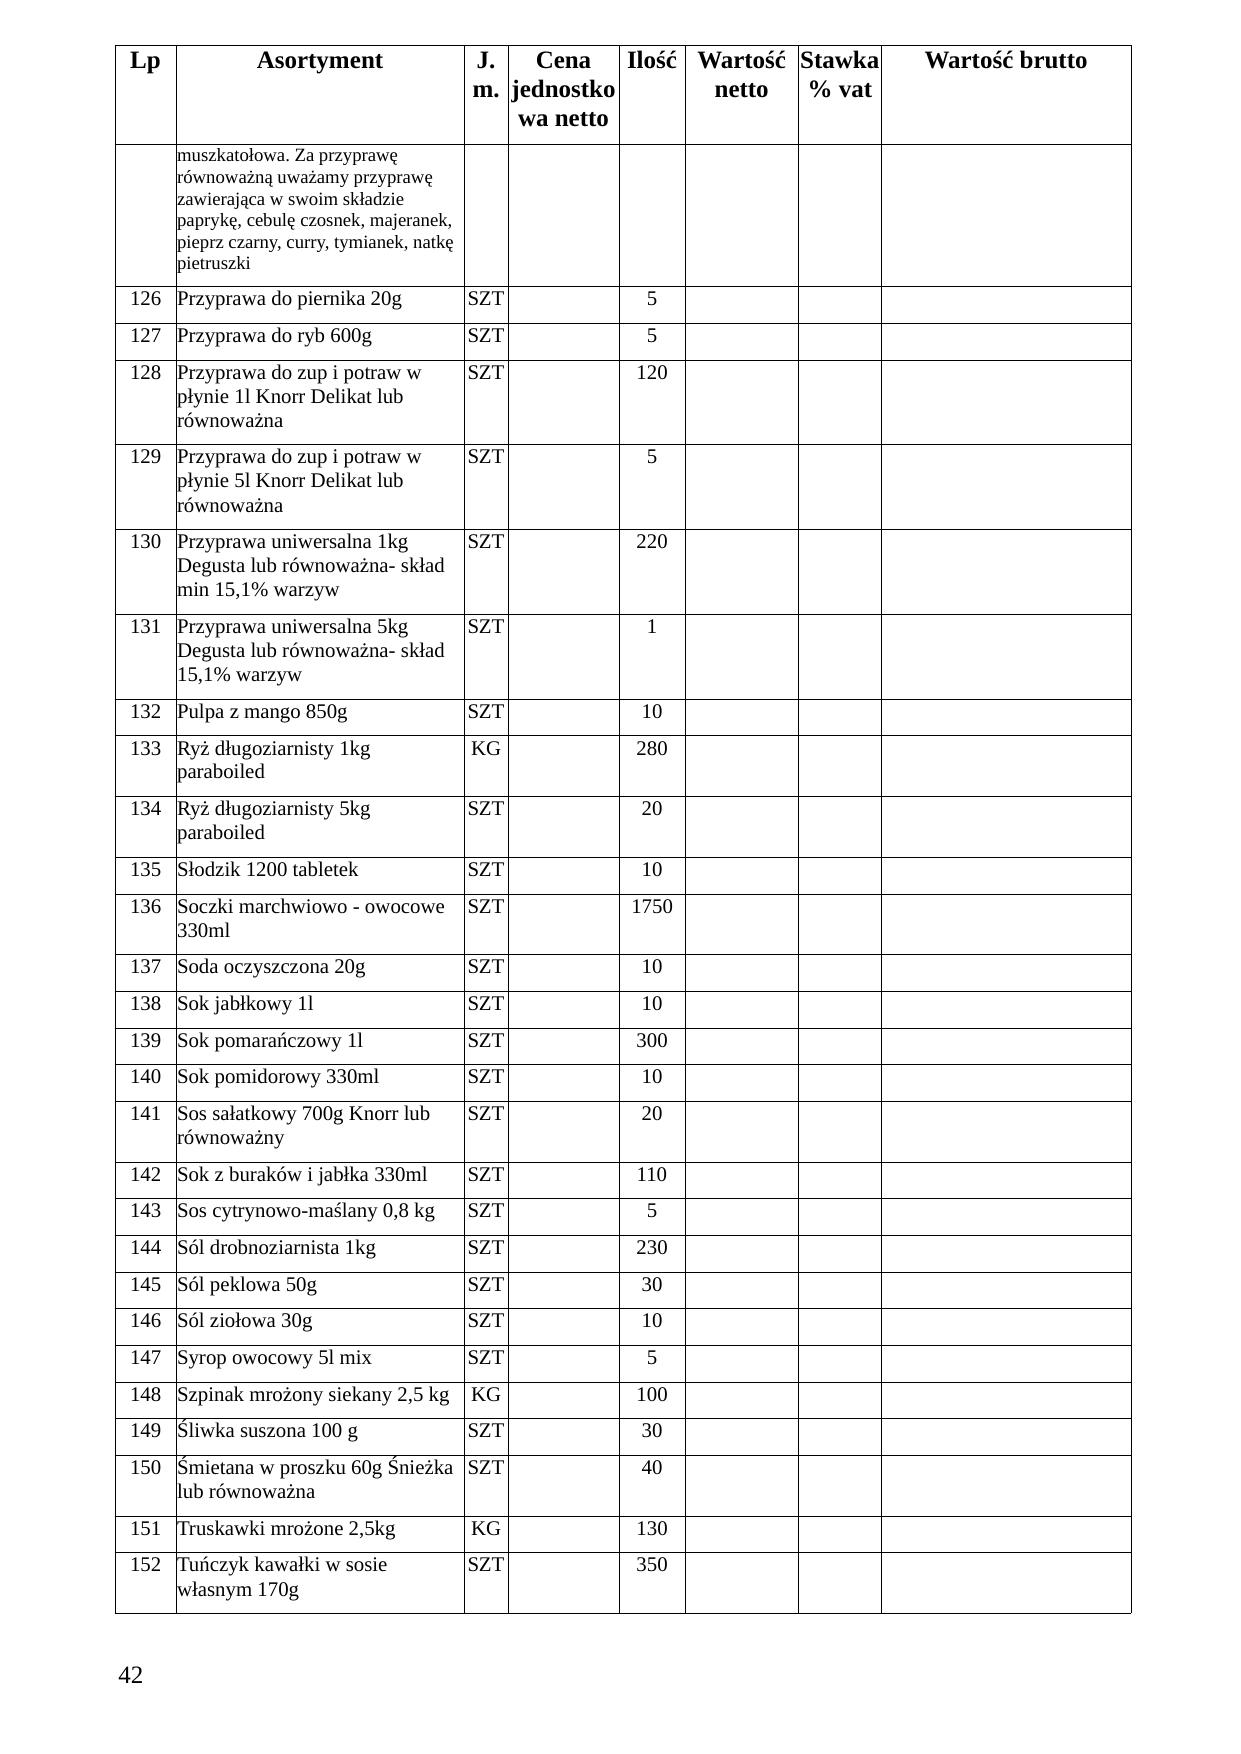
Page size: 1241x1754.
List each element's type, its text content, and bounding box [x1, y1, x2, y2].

table_cell 152 [116, 1553, 176, 1613]
table_cell [882, 1383, 1131, 1418]
table_cell [509, 992, 619, 1027]
table_cell Ryż długoziarnisty 5kg paraboiled [177, 797, 464, 857]
table_cell [882, 955, 1131, 991]
table_cell [799, 1553, 881, 1613]
table_cell [686, 1553, 798, 1613]
table_cell [509, 1236, 619, 1272]
table_header Ilość [620, 46, 685, 144]
table_cell [882, 1309, 1131, 1345]
table_cell [465, 145, 508, 286]
table_cell SZT [465, 992, 508, 1027]
table_cell [509, 1163, 619, 1198]
table_cell [882, 324, 1131, 359]
table_cell 20 [620, 1102, 685, 1162]
table_cell 130 [620, 1517, 685, 1552]
table_cell 136 [116, 895, 176, 954]
table_cell 300 [620, 1029, 685, 1064]
table_cell Ryż długoziarnisty 1kg paraboiled [177, 736, 464, 796]
table_cell 5 [620, 445, 685, 529]
table_cell [509, 1383, 619, 1418]
table_cell Przyprawa do zup i potraw w płynie 1l Knorr Delikat lub równoważna [177, 361, 464, 444]
table_cell SZT [465, 955, 508, 991]
table_cell [882, 1199, 1131, 1235]
table_cell [882, 445, 1131, 529]
table_cell Śliwka suszona 100 g [177, 1419, 464, 1455]
table_cell [686, 530, 798, 614]
table_cell [799, 530, 881, 614]
table_cell Przyprawa do zup i potraw w płynie 5l Knorr Delikat lub równoważna [177, 445, 464, 529]
table_cell [686, 361, 798, 444]
table_cell 142 [116, 1163, 176, 1198]
table_cell [799, 700, 881, 735]
table_cell [509, 1553, 619, 1613]
table_header Stawka % vat [799, 46, 881, 144]
table_cell Sos cytrynowo-maślany 0,8 kg [177, 1199, 464, 1235]
table_header Cena jednostkowa netto [509, 46, 619, 144]
table_cell [882, 145, 1131, 286]
table_cell [686, 287, 798, 323]
table_cell [686, 858, 798, 893]
table_cell [509, 1029, 619, 1064]
table_cell SZT [465, 1419, 508, 1455]
table_cell SZT [465, 530, 508, 614]
table_cell [799, 1346, 881, 1382]
table_cell 220 [620, 530, 685, 614]
table_cell [799, 858, 881, 893]
table_cell 10 [620, 700, 685, 735]
table_cell [799, 1029, 881, 1064]
table_cell [799, 1309, 881, 1345]
table_cell [686, 797, 798, 857]
table_cell Sok pomidorowy 330ml [177, 1065, 464, 1101]
table_cell 151 [116, 1517, 176, 1552]
table_cell Sok jabłkowy 1l [177, 992, 464, 1027]
table_cell [882, 1065, 1131, 1101]
table_cell Sok z buraków i jabłka 330ml [177, 1163, 464, 1198]
table_cell Sól ziołowa 30g [177, 1309, 464, 1345]
table_cell [882, 736, 1131, 796]
table_cell [116, 145, 176, 286]
table_cell [799, 1163, 881, 1198]
table_cell 130 [116, 530, 176, 614]
table_cell [882, 797, 1131, 857]
table_cell [799, 145, 881, 286]
table_cell 10 [620, 955, 685, 991]
table_cell [799, 1065, 881, 1101]
table_cell [686, 145, 798, 286]
table_cell 127 [116, 324, 176, 359]
table_cell 128 [116, 361, 176, 444]
table_cell [799, 1419, 881, 1455]
table_cell Sok pomarańczowy 1l [177, 1029, 464, 1064]
table_cell [799, 1236, 881, 1272]
table_cell [686, 615, 798, 699]
table_cell [799, 445, 881, 529]
table_cell [686, 445, 798, 529]
table_cell 20 [620, 797, 685, 857]
table_cell SZT [465, 797, 508, 857]
table_cell [882, 700, 1131, 735]
table_cell Sól drobnoziarnista 1kg [177, 1236, 464, 1272]
table_cell 5 [620, 1199, 685, 1235]
table_cell [799, 1517, 881, 1552]
table_cell [799, 1383, 881, 1418]
table_cell SZT [465, 1346, 508, 1382]
table_cell SZT [465, 1273, 508, 1308]
table_cell [686, 895, 798, 954]
table_header Lp [116, 46, 176, 144]
table_cell SZT [465, 700, 508, 735]
table_cell [686, 700, 798, 735]
table_cell Przyprawa uniwersalna 1kg Degusta lub równoważna- skład min 15,1% warzyw [177, 530, 464, 614]
table_cell [509, 145, 619, 286]
table_cell 120 [620, 361, 685, 444]
table_cell [509, 895, 619, 954]
table_cell [509, 1065, 619, 1101]
table_cell [686, 1419, 798, 1455]
table_cell [686, 1102, 798, 1162]
table_cell [509, 1419, 619, 1455]
table_cell SZT [465, 615, 508, 699]
table_cell [882, 1419, 1131, 1455]
table_cell [799, 1102, 881, 1162]
table_cell [882, 1273, 1131, 1308]
table_cell [509, 1273, 619, 1308]
table_cell 10 [620, 992, 685, 1027]
table_cell [509, 1102, 619, 1162]
table_cell [686, 1199, 798, 1235]
table_cell [882, 1456, 1131, 1516]
table_cell [882, 1553, 1131, 1613]
table_cell SZT [465, 858, 508, 893]
table_cell [686, 992, 798, 1027]
table_cell 5 [620, 324, 685, 359]
table_cell KG [465, 736, 508, 796]
table_cell Szpinak mrożony siekany 2,5 kg [177, 1383, 464, 1418]
table_cell Syrop owocowy 5l mix [177, 1346, 464, 1382]
table_cell [509, 324, 619, 359]
table_cell [882, 1517, 1131, 1552]
table_cell 137 [116, 955, 176, 991]
table_cell [882, 1163, 1131, 1198]
table_cell [686, 1273, 798, 1308]
table_cell SZT [465, 1163, 508, 1198]
table_cell 146 [116, 1309, 176, 1345]
table_cell [509, 1199, 619, 1235]
table_cell [882, 1102, 1131, 1162]
table_cell Soczki marchwiowo - owocowe 330ml [177, 895, 464, 954]
table_cell [799, 287, 881, 323]
table_cell 132 [116, 700, 176, 735]
table_cell [882, 361, 1131, 444]
table_cell Przyprawa uniwersalna 5kg Degusta lub równoważna- skład 15,1% warzyw [177, 615, 464, 699]
table_cell [799, 797, 881, 857]
table_cell 350 [620, 1553, 685, 1613]
table_header J. m. [465, 46, 508, 144]
table_cell 149 [116, 1419, 176, 1455]
table_cell [799, 895, 881, 954]
table_cell [882, 992, 1131, 1027]
table_cell 10 [620, 1309, 685, 1345]
table_header Wartość brutto [882, 46, 1131, 144]
table_cell [686, 1309, 798, 1345]
table_cell [686, 1029, 798, 1064]
table_cell 110 [620, 1163, 685, 1198]
table_cell [882, 1346, 1131, 1382]
table_cell Przyprawa do ryb 600g [177, 324, 464, 359]
table_cell SZT [465, 361, 508, 444]
table_cell 5 [620, 287, 685, 323]
table_cell SZT [465, 895, 508, 954]
table_cell [509, 736, 619, 796]
table_cell 5 [620, 1346, 685, 1382]
table_cell [509, 1456, 619, 1516]
table_cell SZT [465, 1553, 508, 1613]
table_cell Sól peklowa 50g [177, 1273, 464, 1308]
table_cell 129 [116, 445, 176, 529]
table_cell [509, 530, 619, 614]
table_header Asortyment [177, 46, 464, 144]
table_cell [882, 615, 1131, 699]
table_cell 230 [620, 1236, 685, 1272]
table_cell SZT [465, 324, 508, 359]
table_cell [686, 1456, 798, 1516]
table_cell [686, 1236, 798, 1272]
table_cell [686, 736, 798, 796]
table_cell 147 [116, 1346, 176, 1382]
table_cell [686, 1346, 798, 1382]
table_cell Śmietana w proszku 60g Śnieżka lub równoważna [177, 1456, 464, 1516]
table_cell 150 [116, 1456, 176, 1516]
table_cell [509, 615, 619, 699]
table_cell 100 [620, 1383, 685, 1418]
table_cell [882, 530, 1131, 614]
table_cell SZT [465, 445, 508, 529]
table_cell [799, 324, 881, 359]
table_cell SZT [465, 1065, 508, 1101]
table_cell [509, 858, 619, 893]
table_cell [509, 1309, 619, 1345]
table_cell [509, 361, 619, 444]
table_cell SZT [465, 1029, 508, 1064]
table_cell 131 [116, 615, 176, 699]
table_cell Przyprawa do piernika 20g [177, 287, 464, 323]
table_cell 280 [620, 736, 685, 796]
table_cell [686, 1065, 798, 1101]
table_cell [799, 955, 881, 991]
table_cell [799, 615, 881, 699]
table_cell SZT [465, 287, 508, 323]
table_cell [686, 1517, 798, 1552]
table_cell [882, 287, 1131, 323]
table_cell [799, 361, 881, 444]
table_cell 126 [116, 287, 176, 323]
table_cell [509, 1346, 619, 1382]
table_cell 135 [116, 858, 176, 893]
table_cell 10 [620, 858, 685, 893]
table_cell Sos sałatkowy 700g Knorr lub równoważny [177, 1102, 464, 1162]
table_cell SZT [465, 1236, 508, 1272]
table_cell [882, 895, 1131, 954]
table_cell [509, 445, 619, 529]
table_cell 138 [116, 992, 176, 1027]
table_cell Tuńczyk kawałki w sosie własnym 170g [177, 1553, 464, 1613]
table_header Wartość netto [686, 46, 798, 144]
table_cell 145 [116, 1273, 176, 1308]
table_cell [686, 1383, 798, 1418]
table_cell 140 [116, 1065, 176, 1101]
table_cell 40 [620, 1456, 685, 1516]
table_cell Słodzik 1200 tabletek [177, 858, 464, 893]
table_cell muszkatołowa. Za przyprawę równoważną uważamy przyprawę zawierająca w swoim składzie paprykę, cebulę czosnek, majeranek, pieprz czarny, curry, tymianek, natkę pietruszki [177, 145, 464, 286]
table_cell [882, 858, 1131, 893]
table_cell [686, 955, 798, 991]
table_cell 30 [620, 1273, 685, 1308]
table_cell 148 [116, 1383, 176, 1418]
table_cell [799, 992, 881, 1027]
table_cell 144 [116, 1236, 176, 1272]
table_cell [509, 287, 619, 323]
table_cell SZT [465, 1456, 508, 1516]
table_cell 1 [620, 615, 685, 699]
table_cell [620, 145, 685, 286]
table_cell KG [465, 1383, 508, 1418]
table_cell [799, 1273, 881, 1308]
table_cell 10 [620, 1065, 685, 1101]
table_cell Soda oczyszczona 20g [177, 955, 464, 991]
table_cell Pulpa z mango 850g [177, 700, 464, 735]
table_cell [509, 700, 619, 735]
table_cell 134 [116, 797, 176, 857]
table_cell 133 [116, 736, 176, 796]
table_cell SZT [465, 1309, 508, 1345]
table_cell 143 [116, 1199, 176, 1235]
table_cell 141 [116, 1102, 176, 1162]
table_cell [799, 1199, 881, 1235]
table_cell KG [465, 1517, 508, 1552]
table_cell [686, 1163, 798, 1198]
table_cell [509, 797, 619, 857]
table_cell [799, 736, 881, 796]
table_cell [882, 1236, 1131, 1272]
table_cell 1750 [620, 895, 685, 954]
table_cell SZT [465, 1102, 508, 1162]
table_cell Truskawki mrożone 2,5kg [177, 1517, 464, 1552]
table_cell 139 [116, 1029, 176, 1064]
table_cell [799, 1456, 881, 1516]
table_cell SZT [465, 1199, 508, 1235]
table_cell [509, 955, 619, 991]
table_cell [686, 324, 798, 359]
table_cell [509, 1517, 619, 1552]
table_cell [882, 1029, 1131, 1064]
table_cell 30 [620, 1419, 685, 1455]
